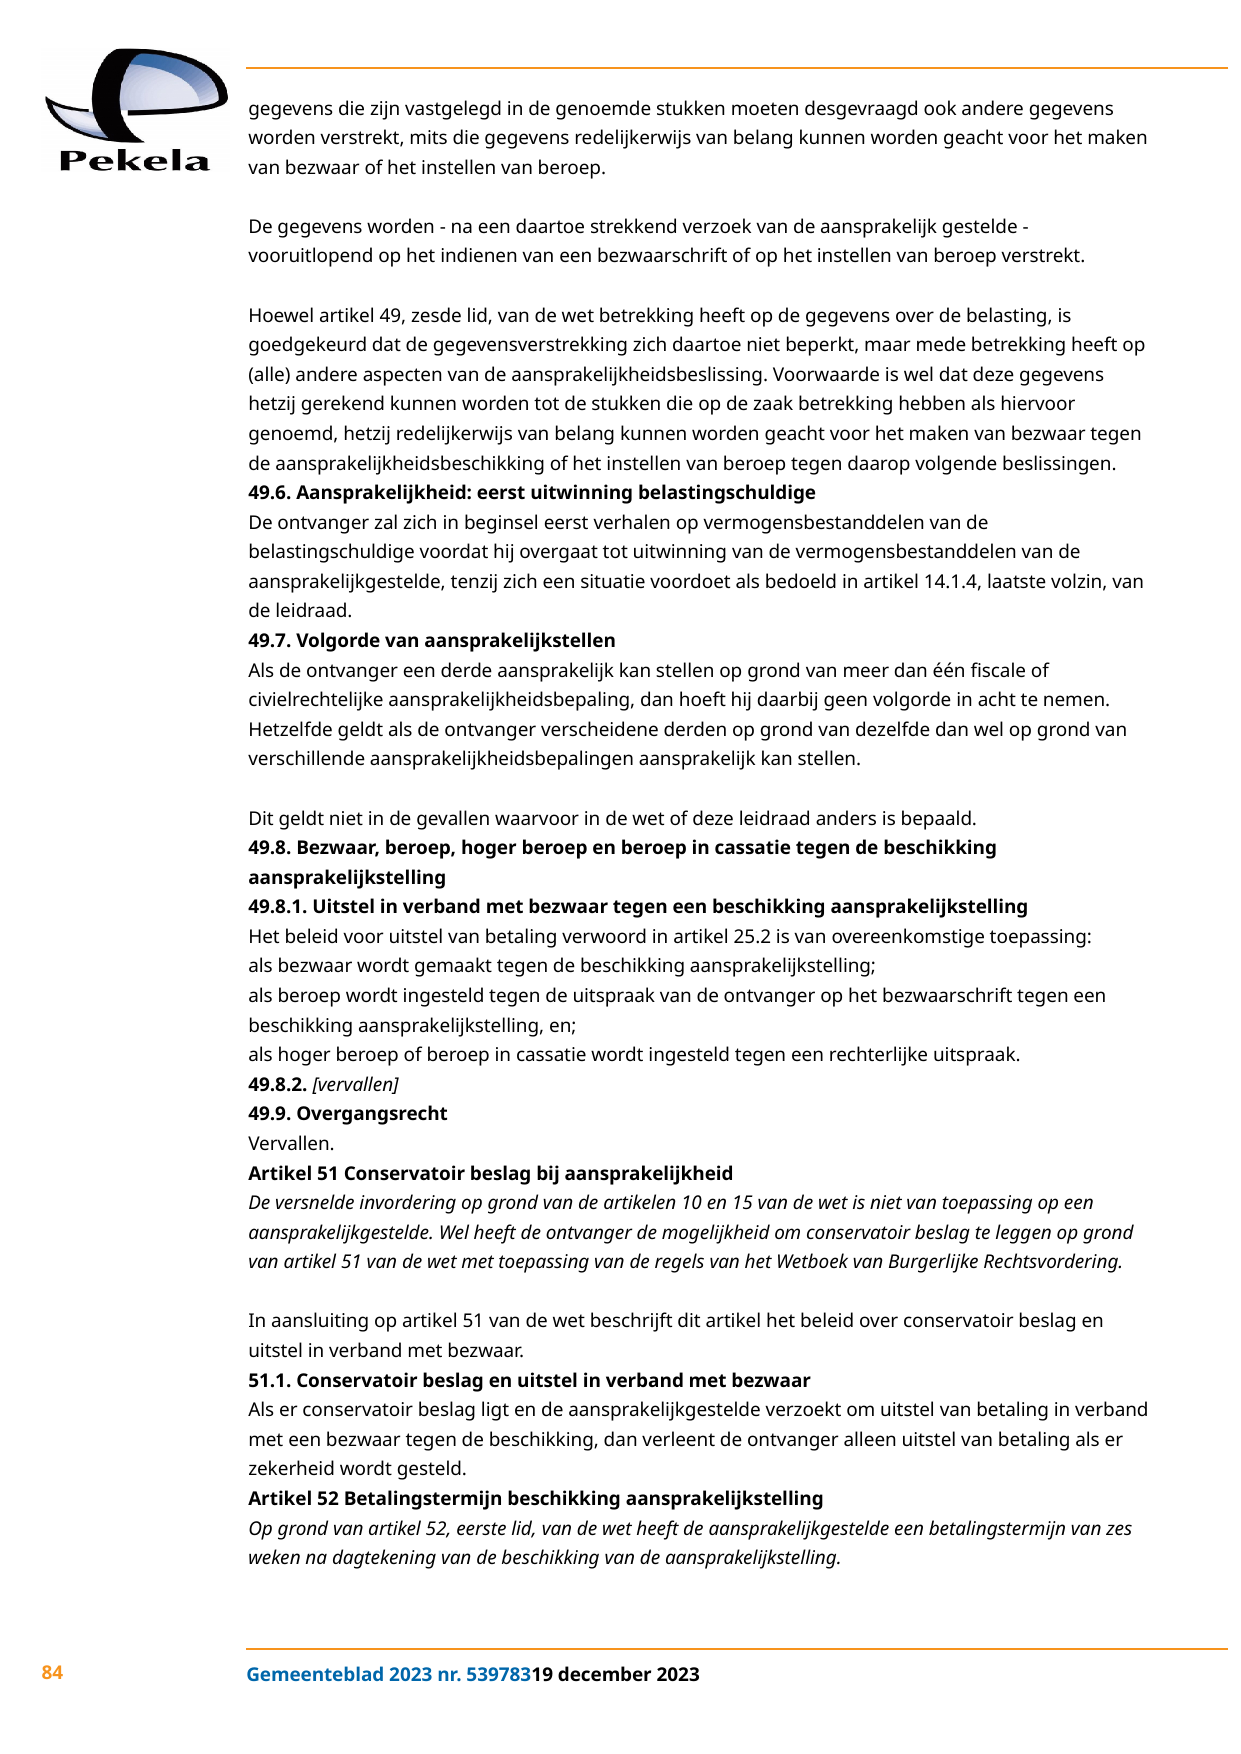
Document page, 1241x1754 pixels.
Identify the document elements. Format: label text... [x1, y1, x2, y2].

text Dit geldt niet in de gevallen waarvoor in de wet of deze leidraad anders is bepaald. [248, 805, 1152, 831]
text In aansluiting op artikel 51 van de wet beschrijft dit artikel het beleid over conservatoir beslag en uitstel in verband met bezwaar. [248, 1308, 1152, 1363]
text 49.8.1. Uitstel in verband met bezwaar tegen een beschikking aansprakelijkstelling [248, 893, 1152, 919]
text Het beleid voor uitstel van betaling verwoord in artikel 25.2 is van overeenkomstige toepassing: [248, 923, 1152, 949]
text Hoewel artikel 49, zesde lid, van de wet betrekking heeft op de gegevens over de belasting, is goedgekeurd dat de gegevensverstrekking zich daartoe niet beperkt, maar mede betrekking heeft op (alle) andere aspecten van de aansprakelijkheidsbeslissing. Voorwaarde is wel dat deze gegevens hetzij gerekend kunnen worden tot de stukken die op de zaak betrekking hebben als hiervoor genoemd, hetzij redelijkerwijs van belang kunnen worden geacht voor het maken van bezwaar tegen de aansprakelijkheidsbeschikking of het instellen van beroep tegen daarop volgende beslissingen. [248, 302, 1152, 476]
picture [41, 47, 231, 172]
text 49.6. Aansprakelijkheid: eerst uitwinning belastingschuldige [248, 479, 1152, 505]
text Als er conservatoir beslag ligt en de aansprakelijkgestelde verzoekt om uitstel van betaling in verband met een bezwaar tegen de beschikking, dan verleent de ontvanger alleen uitstel van betaling als er zekerheid wordt gesteld. [248, 1396, 1152, 1481]
text Vervallen. [248, 1130, 1152, 1156]
text De gegevens worden - na een daartoe strekkend verzoek van de aansprakelijk gestelde - vooruitlopend op het indienen van een bezwaarschrift of op het instellen van beroep verstrekt. [248, 213, 1152, 268]
text als hoger beroep of beroep in cassatie wordt ingesteld tegen een rechterlijke uitspraak. [248, 1041, 1152, 1067]
text De ontvanger zal zich in beginsel eerst verhalen op vermogensbestanddelen van de belastingschuldige voordat hij overgaat tot uitwinning van de vermogensbestanddelen van de aansprakelijkgestelde, tenzij zich een situatie voordoet als bedoeld in artikel 14.1.4, laatste volzin, van de leidraad. [248, 509, 1152, 623]
text 49.8. Bezwaar, beroep, hoger beroep en beroep in cassatie tegen de beschikking aansprakelijkstelling [248, 834, 1152, 890]
text 49.8.2. [vervallen] [248, 1071, 1152, 1097]
text De versnelde invordering op grond van de artikelen 10 en 15 van de wet is niet van toepassing op een aansprakelijkgestelde. Wel heeft de ontvanger de mogelijkheid om conservatoir beslag te leggen op grond van artikel 51 van de wet met toepassing van de regels van het Wetboek van Burgerlijke Rechtsvordering. [248, 1189, 1152, 1274]
text 49.7. Volgorde van aansprakelijkstellen [248, 627, 1152, 653]
text Artikel 51 Conservatoir beslag bij aansprakelijkheid [248, 1160, 1152, 1186]
text gegevens die zijn vastgelegd in de genoemde stukken moeten desgevraagd ook andere gegevens worden verstrekt, mits die gegevens redelijkerwijs van belang kunnen worden geacht voor het maken van bezwaar of het instellen van beroep. [248, 95, 1152, 180]
text Artikel 52 Betalingstermijn beschikking aansprakelijkstelling [248, 1485, 1152, 1511]
text Als de ontvanger een derde aansprakelijk kan stellen op grond van meer dan één fiscale of civielrechtelijke aansprakelijkheidsbepaling, dan hoeft hij daarbij geen volgorde in acht te nemen. Hetzelfde geldt als de ontvanger verscheidene derden op grond van dezelfde dan wel op grond van verschillende aansprakelijkheidsbepalingen aansprakelijk kan stellen. [248, 657, 1152, 771]
text 49.9. Overgangsrecht [248, 1101, 1152, 1126]
text 51.1. Conservatoir beslag en uitstel in verband met bezwaar [248, 1367, 1152, 1393]
text Op grond van artikel 52, eerste lid, van de wet heeft de aansprakelijkgestelde een betalingstermijn van zes weken na dagtekening van de beschikking van de aansprakelijkstelling. [248, 1515, 1152, 1570]
text als bezwaar wordt gemaakt tegen de beschikking aansprakelijkstelling; [248, 953, 1152, 978]
text als beroep wordt ingesteld tegen de uitspraak van de ontvanger op het bezwaarschrift tegen een beschikking aansprakelijkstelling, en; [248, 982, 1152, 1038]
